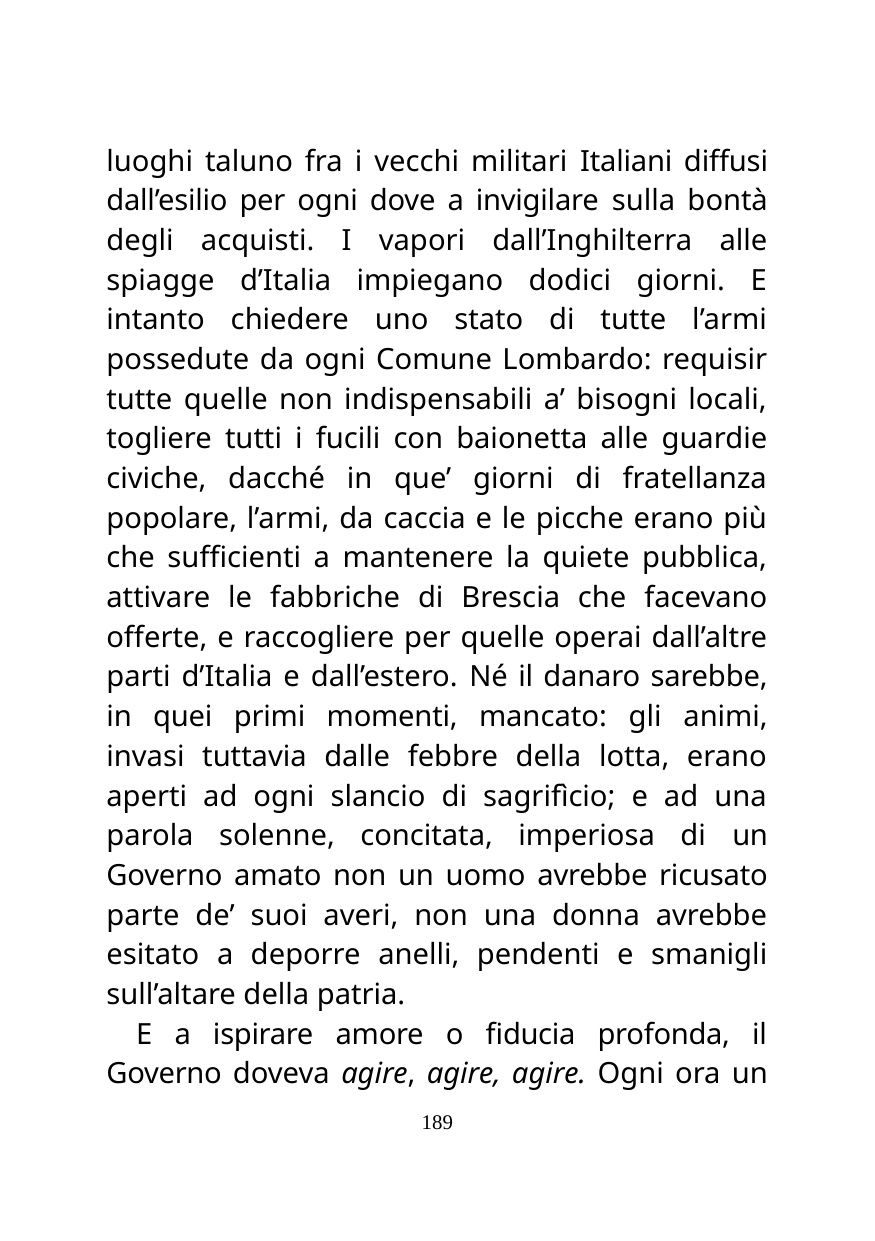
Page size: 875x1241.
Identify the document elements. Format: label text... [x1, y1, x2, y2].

text luoghi taluno fra i vecchi militari Italiani diffusi dall’esilio per ogni dove a invigilare sulla bontà degli acquisti. I vapori dall’Inghilterra alle spiagge d’Italia impiegano dodici giorni. E intanto chiedere uno stato di tutte l’armi possedute da ogni Comune Lombardo: requisir tutte quelle non indispensabili a’ bisogni locali, togliere tutti i fucili con baionetta alle guardie civiche, dacché in que’ giorni di fratellanza popolare, l’armi, da caccia e le picche erano più che sufficienti a mantenere la quiete pubblica, attivare le fabbriche di Brescia che facevano offerte, e raccogliere per quelle operai dall’altre parti d’Italia e dall’estero. Né il danaro sarebbe, in quei primi momenti, mancato: gli animi, invasi tuttavia dalle febbre della lotta, erano aperti ad ogni slancio di sagrifìcio; e ad una parola solenne, concitata, imperiosa di un Governo amato non un uomo avrebbe ricusato parte de’ suoi averi, non una donna avrebbe esitato a deporre anelli, pendenti e smanigli sull’altare della patria. [106, 140, 768, 1013]
text E a ispirare amore o fiducia profonda, il Governo doveva agire, agire, agire. Ogni ora un [106, 1013, 768, 1092]
